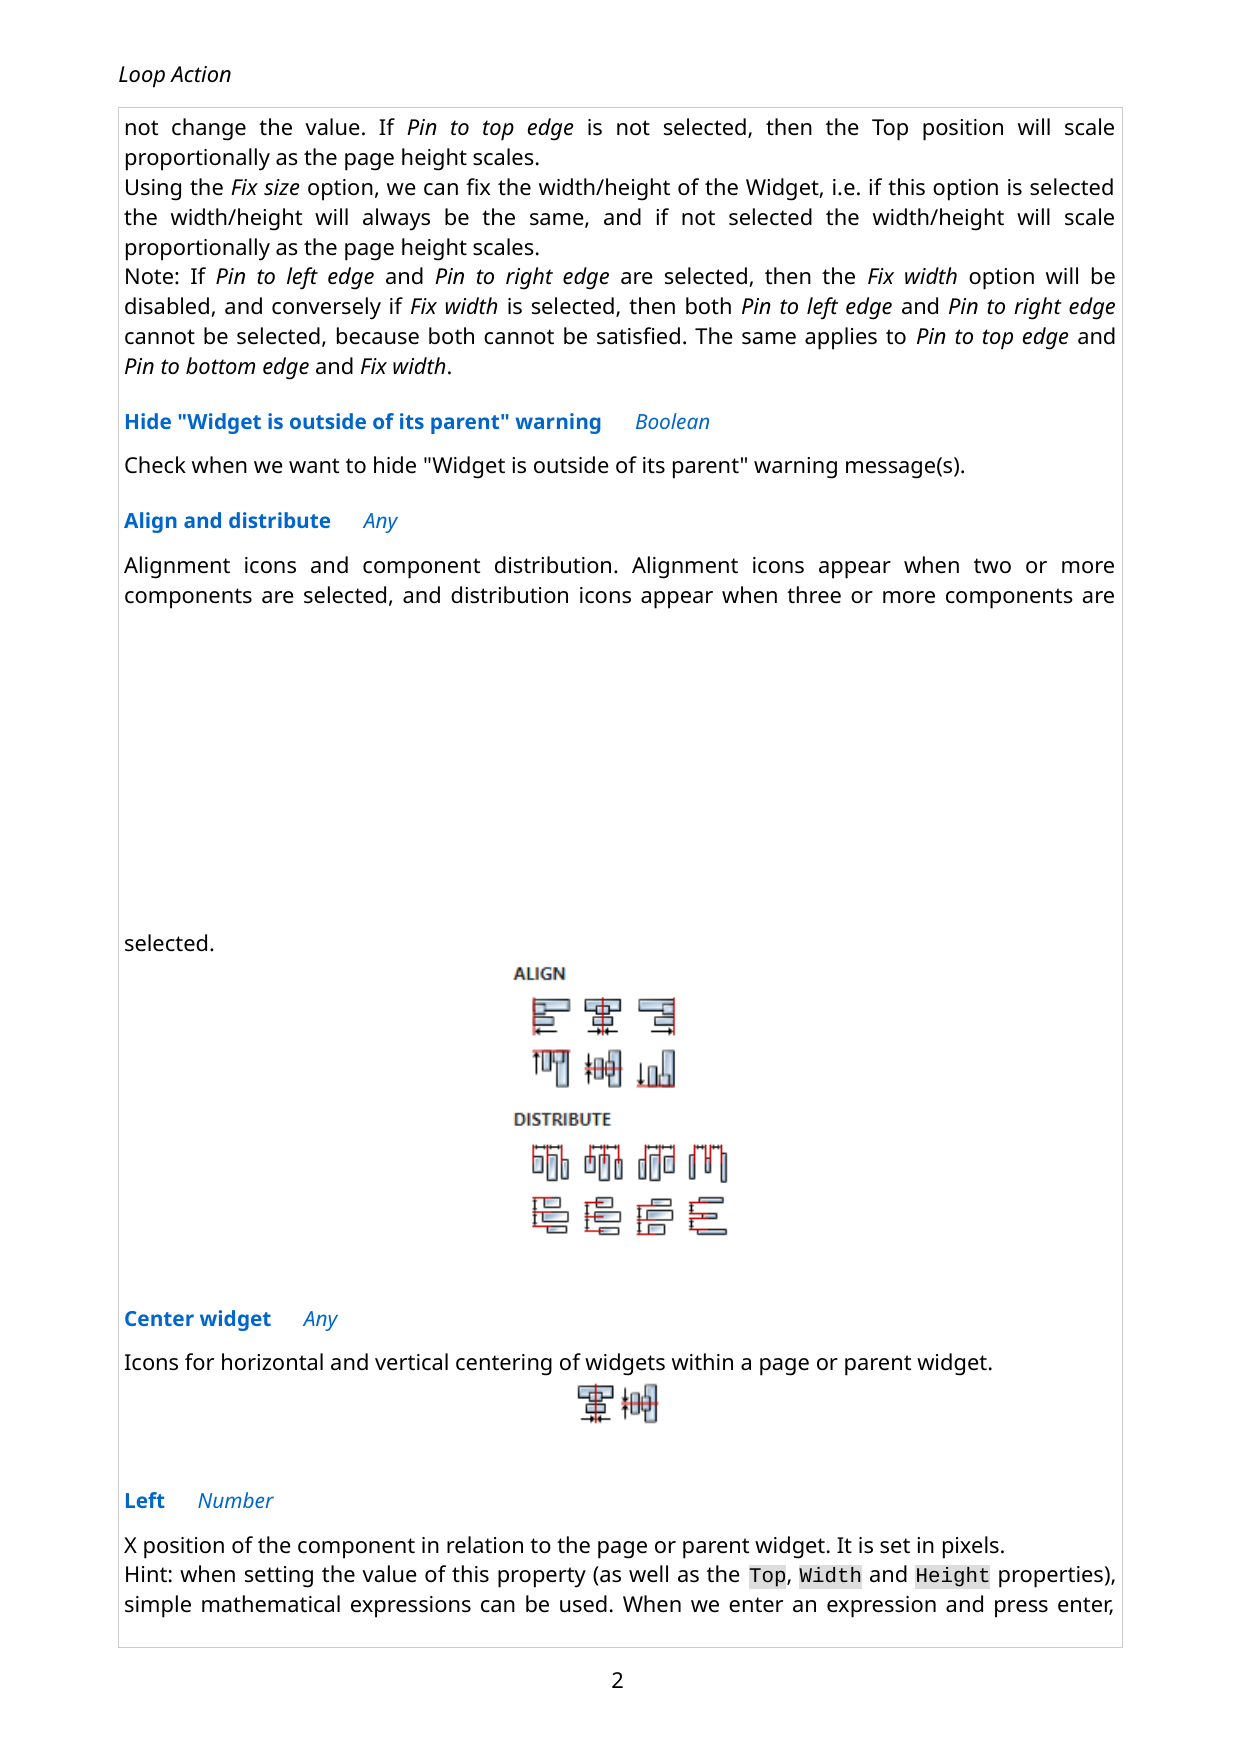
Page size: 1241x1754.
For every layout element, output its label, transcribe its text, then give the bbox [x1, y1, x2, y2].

picture [490, 958, 750, 1248]
picture [572, 1376, 668, 1430]
table_cell Center widget Any Icons for horizontal and vertical centering of widgets within a page or parent widget. Left Number X position of the component in relation to the page or parent widget. It is set in pixels. Hint: when setting the value of this property (as well as the Top, Width and Height properties), simple mathematical expressions can be used. When we enter an expression and press enter, [119, 1248, 1122, 1647]
table_cell not change the value. If Pin to top edge is not selected, then the Top position will scale proportionally as the page height scales. Using the Fix size option, we can fix the width/height of the Widget, i.e. if this option is selected the width/height will always be the same, and if not selected the width/height will scale proportionally as the page height scales. Note: If Pin to left edge and Pin to right edge are selected, then the Fix width option will be disabled, and conversely if Fix width is selected, then both Pin to left edge and Pin to right edge cannot be selected, because both cannot be satisfied. The same applies to Pin to top edge and Pin to bottom edge and Fix width. Hide "Widget is outside of its parent" warning Boolean Check when we want to hide "Widget is outside of its parent" warning message(s). Align and distribute Any Alignment icons and component distribution. Alignment icons appear when two or more components are selected, and distribution icons appear when three or more components are selected. [119, 108, 1122, 1247]
